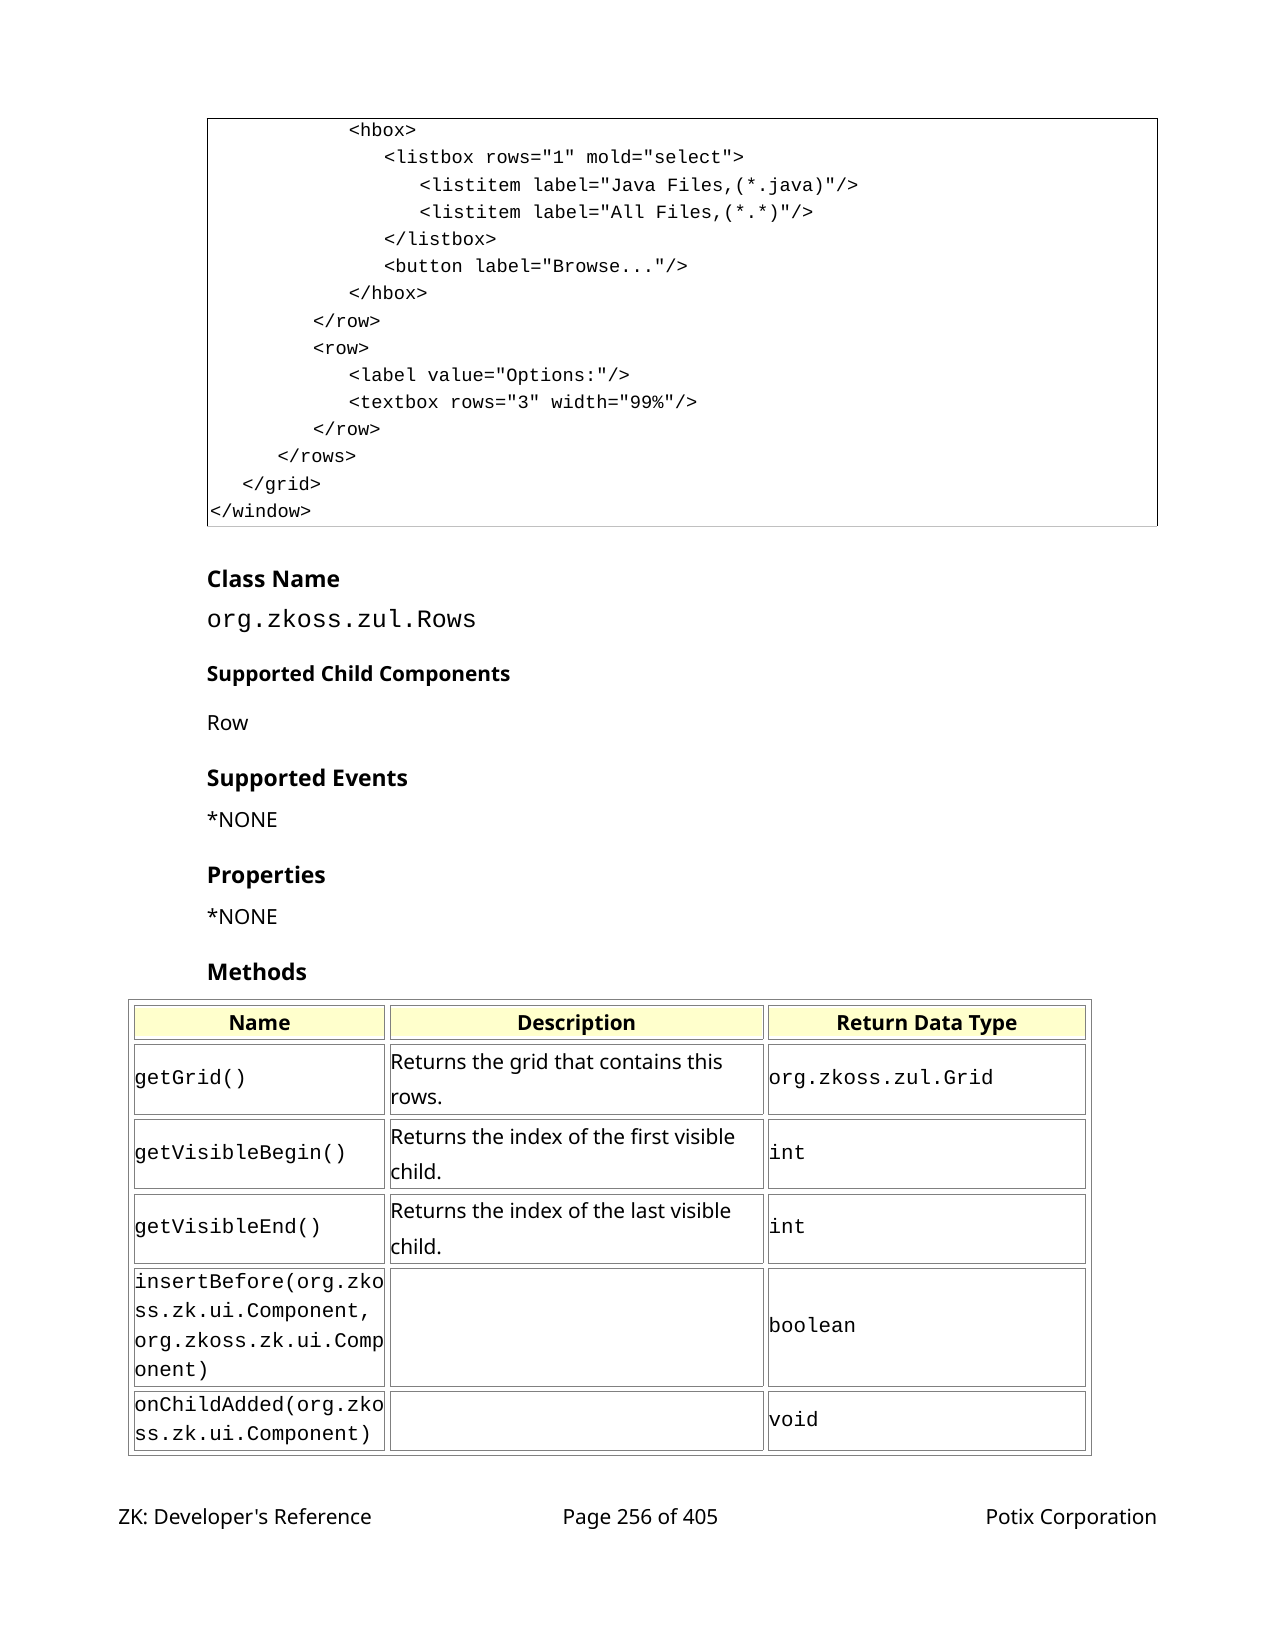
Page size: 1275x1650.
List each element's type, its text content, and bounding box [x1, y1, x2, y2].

text </rows> [208, 444, 1157, 469]
text <label value="Options:"/> [208, 363, 1157, 387]
table_cell [387, 1263, 765, 1386]
text <listbox rows="1" mold="select"> [208, 145, 1157, 169]
table_cell [387, 1386, 765, 1450]
text </row> [208, 308, 1157, 333]
text <listitem label="Java Files,(*.java)"/> [208, 172, 1157, 197]
text <textbox rows="3" width="99%"/> [208, 390, 1157, 414]
text *NONE [207, 805, 1157, 834]
table_cell org.zkoss.zul.Grid [765, 1039, 1088, 1113]
table_cell Returns the index of the last visible child. [387, 1188, 765, 1263]
text org.zkoss.zul.Rows [207, 606, 1157, 634]
text <listitem label="All Files,(*.*)"/> [208, 200, 1157, 224]
subtitle Supported Events [207, 762, 1157, 793]
table_header Description [387, 1000, 765, 1039]
text </listbox> [208, 227, 1157, 251]
table_cell boolean [765, 1263, 1088, 1386]
text </row> [208, 417, 1157, 441]
text <hbox> [208, 119, 1157, 142]
table_cell [391, 1392, 763, 1450]
table_cell int [765, 1114, 1088, 1188]
table_cell getVisibleBegin() [131, 1114, 387, 1188]
table_cell Returns the index of the first visible child. [387, 1114, 765, 1188]
table_cell getGrid() [131, 1039, 387, 1113]
table_cell void [765, 1386, 1088, 1450]
table_cell [391, 1269, 763, 1386]
text </window> [208, 499, 1157, 526]
text </grid> [208, 472, 1157, 496]
table_cell insertBefore(org.zkoss.zk.ui.Component, org.zkoss.zk.ui.Component) [131, 1263, 387, 1386]
table_cell onChildAdded(org.zkoss.zk.ui.Component) [131, 1386, 387, 1450]
table_header Return Data Type [765, 1000, 1088, 1039]
table_cell int [765, 1188, 1088, 1263]
subtitle Class Name [207, 563, 1157, 594]
table_header Name [131, 1000, 387, 1039]
subtitle Methods [207, 956, 1157, 987]
text *NONE [207, 902, 1157, 931]
subtitle Supported Child Components [207, 659, 1157, 688]
text <button label="Browse..."/> [208, 254, 1157, 278]
text Row [207, 708, 1157, 737]
table_cell getVisibleEnd() [131, 1188, 387, 1263]
table_cell Returns the grid that contains this rows. [387, 1039, 765, 1113]
subtitle Properties [207, 859, 1157, 890]
text </hbox> [208, 281, 1157, 306]
text <row> [208, 336, 1157, 360]
